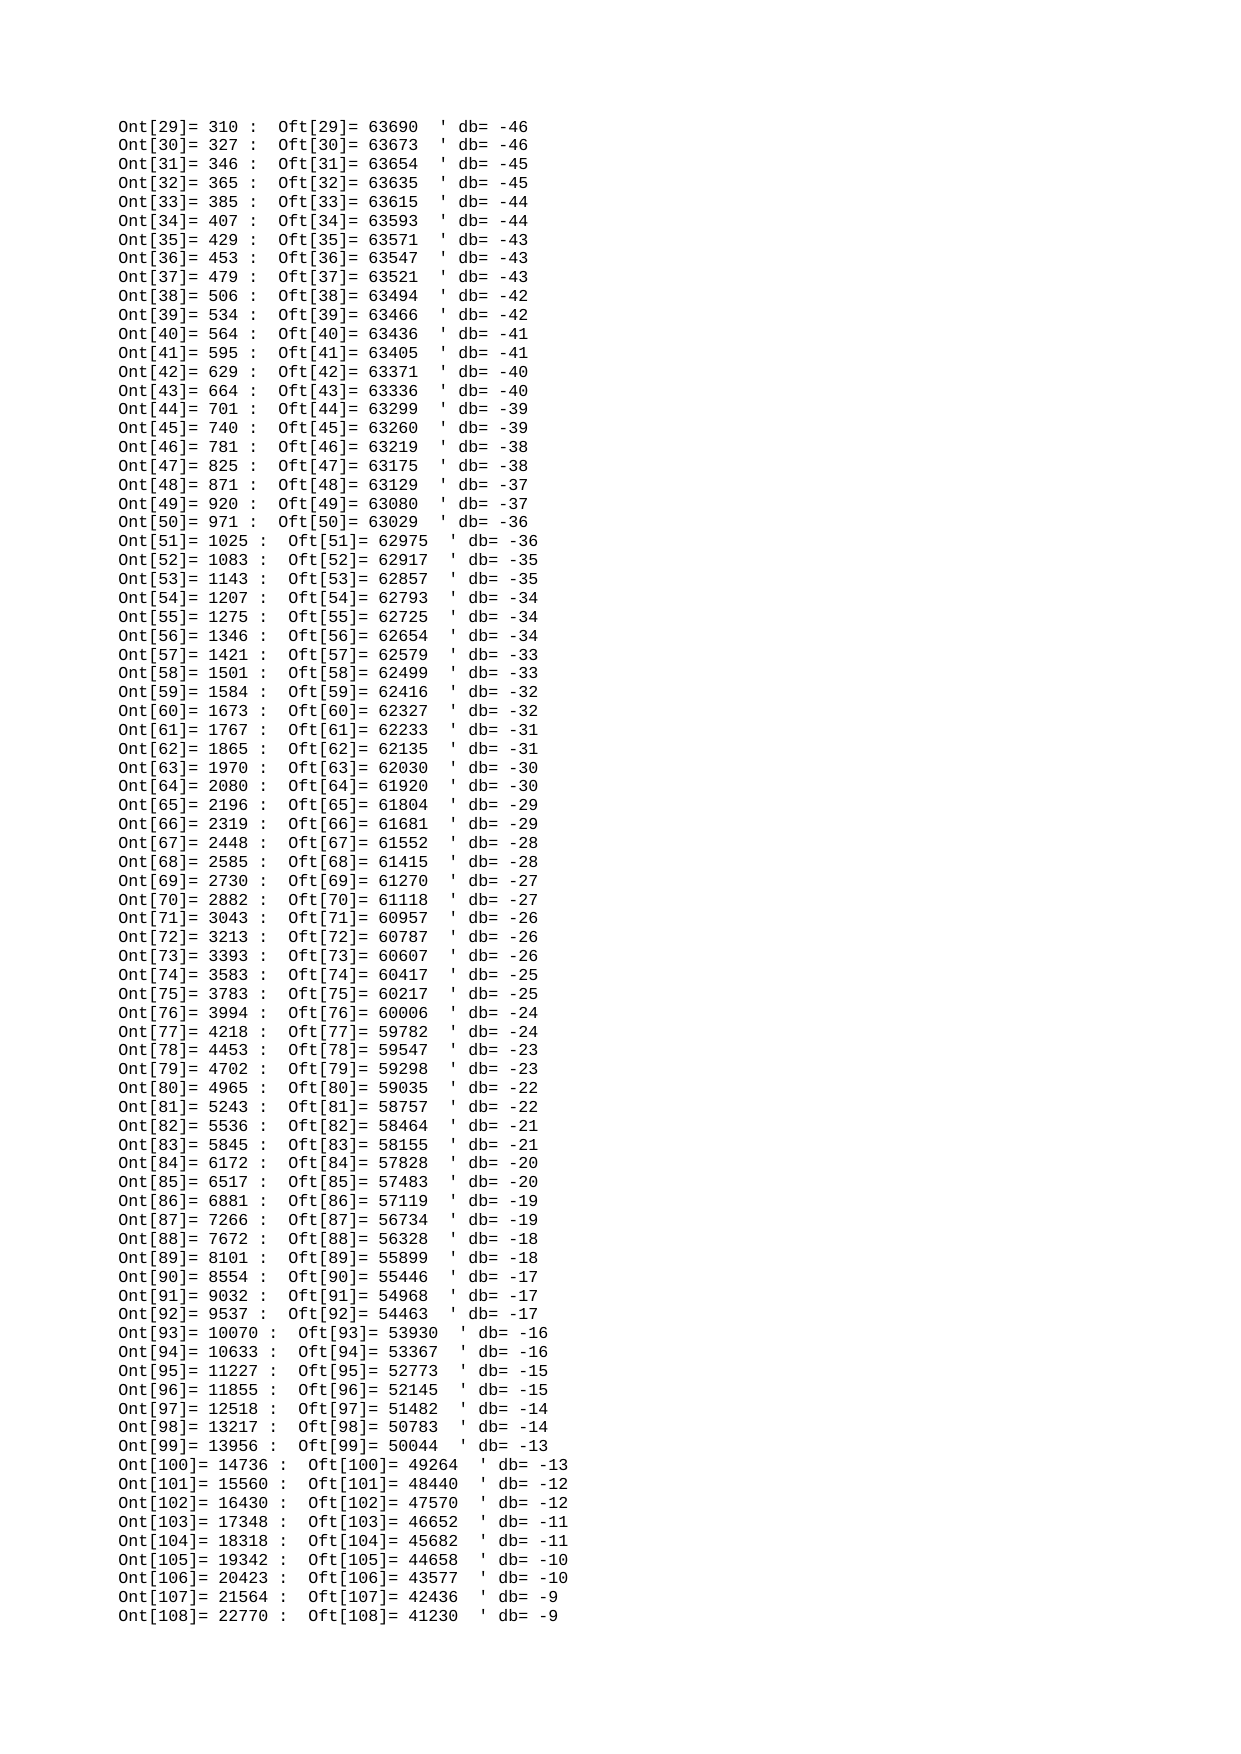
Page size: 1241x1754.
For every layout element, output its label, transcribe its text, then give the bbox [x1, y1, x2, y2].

text Ont[102]= 16430 : Oft[102]= 47570 ' db= -12 [118, 1494, 1240, 1513]
text Ont[54]= 1207 : Oft[54]= 62793 ' db= -34 [118, 589, 1240, 608]
text Ont[65]= 2196 : Oft[65]= 61804 ' db= -29 [118, 797, 1240, 816]
text Ont[67]= 2448 : Oft[67]= 61552 ' db= -28 [118, 834, 1240, 853]
text Ont[77]= 4218 : Oft[77]= 59782 ' db= -24 [118, 1023, 1240, 1042]
text Ont[59]= 1584 : Oft[59]= 62416 ' db= -32 [118, 684, 1240, 703]
text Ont[68]= 2585 : Oft[68]= 61415 ' db= -28 [118, 853, 1240, 872]
text Ont[104]= 18318 : Oft[104]= 45682 ' db= -11 [118, 1532, 1240, 1551]
text Ont[95]= 11227 : Oft[95]= 52773 ' db= -15 [118, 1362, 1240, 1381]
text Ont[96]= 11855 : Oft[96]= 52145 ' db= -15 [118, 1381, 1240, 1400]
text Ont[91]= 9032 : Oft[91]= 54968 ' db= -17 [118, 1287, 1240, 1306]
text Ont[44]= 701 : Oft[44]= 63299 ' db= -39 [118, 401, 1240, 420]
text Ont[52]= 1083 : Oft[52]= 62917 ' db= -35 [118, 552, 1240, 571]
text Ont[97]= 12518 : Oft[97]= 51482 ' db= -14 [118, 1400, 1240, 1419]
text Ont[57]= 1421 : Oft[57]= 62579 ' db= -33 [118, 646, 1240, 665]
text Ont[46]= 781 : Oft[46]= 63219 ' db= -38 [118, 439, 1240, 457]
text Ont[108]= 22770 : Oft[108]= 41230 ' db= -9 [118, 1608, 1240, 1626]
text Ont[105]= 19342 : Oft[105]= 44658 ' db= -10 [118, 1551, 1240, 1570]
text Ont[80]= 4965 : Oft[80]= 59035 ' db= -22 [118, 1080, 1240, 1098]
text Ont[75]= 3783 : Oft[75]= 60217 ' db= -25 [118, 985, 1240, 1004]
text Ont[88]= 7672 : Oft[88]= 56328 ' db= -18 [118, 1231, 1240, 1249]
text Ont[100]= 14736 : Oft[100]= 49264 ' db= -13 [118, 1457, 1240, 1476]
text Ont[106]= 20423 : Oft[106]= 43577 ' db= -10 [118, 1570, 1240, 1589]
text Ont[81]= 5243 : Oft[81]= 58757 ' db= -22 [118, 1098, 1240, 1117]
text Ont[72]= 3213 : Oft[72]= 60787 ' db= -26 [118, 929, 1240, 948]
text Ont[50]= 971 : Oft[50]= 63029 ' db= -36 [118, 514, 1240, 533]
text Ont[103]= 17348 : Oft[103]= 46652 ' db= -11 [118, 1513, 1240, 1532]
text Ont[86]= 6881 : Oft[86]= 57119 ' db= -19 [118, 1193, 1240, 1212]
text Ont[56]= 1346 : Oft[56]= 62654 ' db= -34 [118, 627, 1240, 646]
text Ont[51]= 1025 : Oft[51]= 62975 ' db= -36 [118, 533, 1240, 552]
text Ont[66]= 2319 : Oft[66]= 61681 ' db= -29 [118, 816, 1240, 834]
text Ont[79]= 4702 : Oft[79]= 59298 ' db= -23 [118, 1061, 1240, 1080]
text Ont[87]= 7266 : Oft[87]= 56734 ' db= -19 [118, 1212, 1240, 1231]
text Ont[39]= 534 : Oft[39]= 63466 ' db= -42 [118, 307, 1240, 326]
text Ont[89]= 8101 : Oft[89]= 55899 ' db= -18 [118, 1249, 1240, 1268]
text Ont[98]= 13217 : Oft[98]= 50783 ' db= -14 [118, 1419, 1240, 1438]
text Ont[30]= 327 : Oft[30]= 63673 ' db= -46 [118, 137, 1240, 156]
text Ont[101]= 15560 : Oft[101]= 48440 ' db= -12 [118, 1476, 1240, 1494]
text Ont[107]= 21564 : Oft[107]= 42436 ' db= -9 [118, 1589, 1240, 1608]
text Ont[64]= 2080 : Oft[64]= 61920 ' db= -30 [118, 778, 1240, 797]
text Ont[37]= 479 : Oft[37]= 63521 ' db= -43 [118, 269, 1240, 288]
text Ont[43]= 664 : Oft[43]= 63336 ' db= -40 [118, 382, 1240, 401]
text Ont[48]= 871 : Oft[48]= 63129 ' db= -37 [118, 476, 1240, 495]
text Ont[36]= 453 : Oft[36]= 63547 ' db= -43 [118, 250, 1240, 269]
text Ont[53]= 1143 : Oft[53]= 62857 ' db= -35 [118, 571, 1240, 589]
text Ont[93]= 10070 : Oft[93]= 53930 ' db= -16 [118, 1325, 1240, 1344]
text Ont[31]= 346 : Oft[31]= 63654 ' db= -45 [118, 156, 1240, 175]
text Ont[61]= 1767 : Oft[61]= 62233 ' db= -31 [118, 721, 1240, 740]
text Ont[78]= 4453 : Oft[78]= 59547 ' db= -23 [118, 1042, 1240, 1061]
text Ont[42]= 629 : Oft[42]= 63371 ' db= -40 [118, 363, 1240, 382]
text Ont[63]= 1970 : Oft[63]= 62030 ' db= -30 [118, 759, 1240, 778]
text Ont[33]= 385 : Oft[33]= 63615 ' db= -44 [118, 193, 1240, 212]
text Ont[74]= 3583 : Oft[74]= 60417 ' db= -25 [118, 967, 1240, 985]
text Ont[38]= 506 : Oft[38]= 63494 ' db= -42 [118, 288, 1240, 307]
text Ont[32]= 365 : Oft[32]= 63635 ' db= -45 [118, 175, 1240, 193]
text Ont[82]= 5536 : Oft[82]= 58464 ' db= -21 [118, 1117, 1240, 1136]
text Ont[62]= 1865 : Oft[62]= 62135 ' db= -31 [118, 740, 1240, 759]
text Ont[84]= 6172 : Oft[84]= 57828 ' db= -20 [118, 1155, 1240, 1174]
text Ont[47]= 825 : Oft[47]= 63175 ' db= -38 [118, 457, 1240, 476]
text Ont[40]= 564 : Oft[40]= 63436 ' db= -41 [118, 326, 1240, 344]
text Ont[45]= 740 : Oft[45]= 63260 ' db= -39 [118, 420, 1240, 439]
text Ont[60]= 1673 : Oft[60]= 62327 ' db= -32 [118, 703, 1240, 721]
text Ont[69]= 2730 : Oft[69]= 61270 ' db= -27 [118, 872, 1240, 891]
text Ont[35]= 429 : Oft[35]= 63571 ' db= -43 [118, 231, 1240, 250]
text Ont[85]= 6517 : Oft[85]= 57483 ' db= -20 [118, 1174, 1240, 1193]
text Ont[76]= 3994 : Oft[76]= 60006 ' db= -24 [118, 1004, 1240, 1023]
text Ont[58]= 1501 : Oft[58]= 62499 ' db= -33 [118, 665, 1240, 684]
text Ont[55]= 1275 : Oft[55]= 62725 ' db= -34 [118, 608, 1240, 627]
text Ont[99]= 13956 : Oft[99]= 50044 ' db= -13 [118, 1438, 1240, 1457]
text Ont[49]= 920 : Oft[49]= 63080 ' db= -37 [118, 495, 1240, 514]
text Ont[29]= 310 : Oft[29]= 63690 ' db= -46 [118, 118, 1240, 137]
text Ont[83]= 5845 : Oft[83]= 58155 ' db= -21 [118, 1136, 1240, 1155]
text Ont[90]= 8554 : Oft[90]= 55446 ' db= -17 [118, 1268, 1240, 1287]
text Ont[92]= 9537 : Oft[92]= 54463 ' db= -17 [118, 1306, 1240, 1325]
text Ont[41]= 595 : Oft[41]= 63405 ' db= -41 [118, 344, 1240, 363]
text Ont[94]= 10633 : Oft[94]= 53367 ' db= -16 [118, 1344, 1240, 1362]
text Ont[73]= 3393 : Oft[73]= 60607 ' db= -26 [118, 948, 1240, 967]
text Ont[34]= 407 : Oft[34]= 63593 ' db= -44 [118, 212, 1240, 231]
text Ont[70]= 2882 : Oft[70]= 61118 ' db= -27 [118, 891, 1240, 910]
text Ont[71]= 3043 : Oft[71]= 60957 ' db= -26 [118, 910, 1240, 929]
